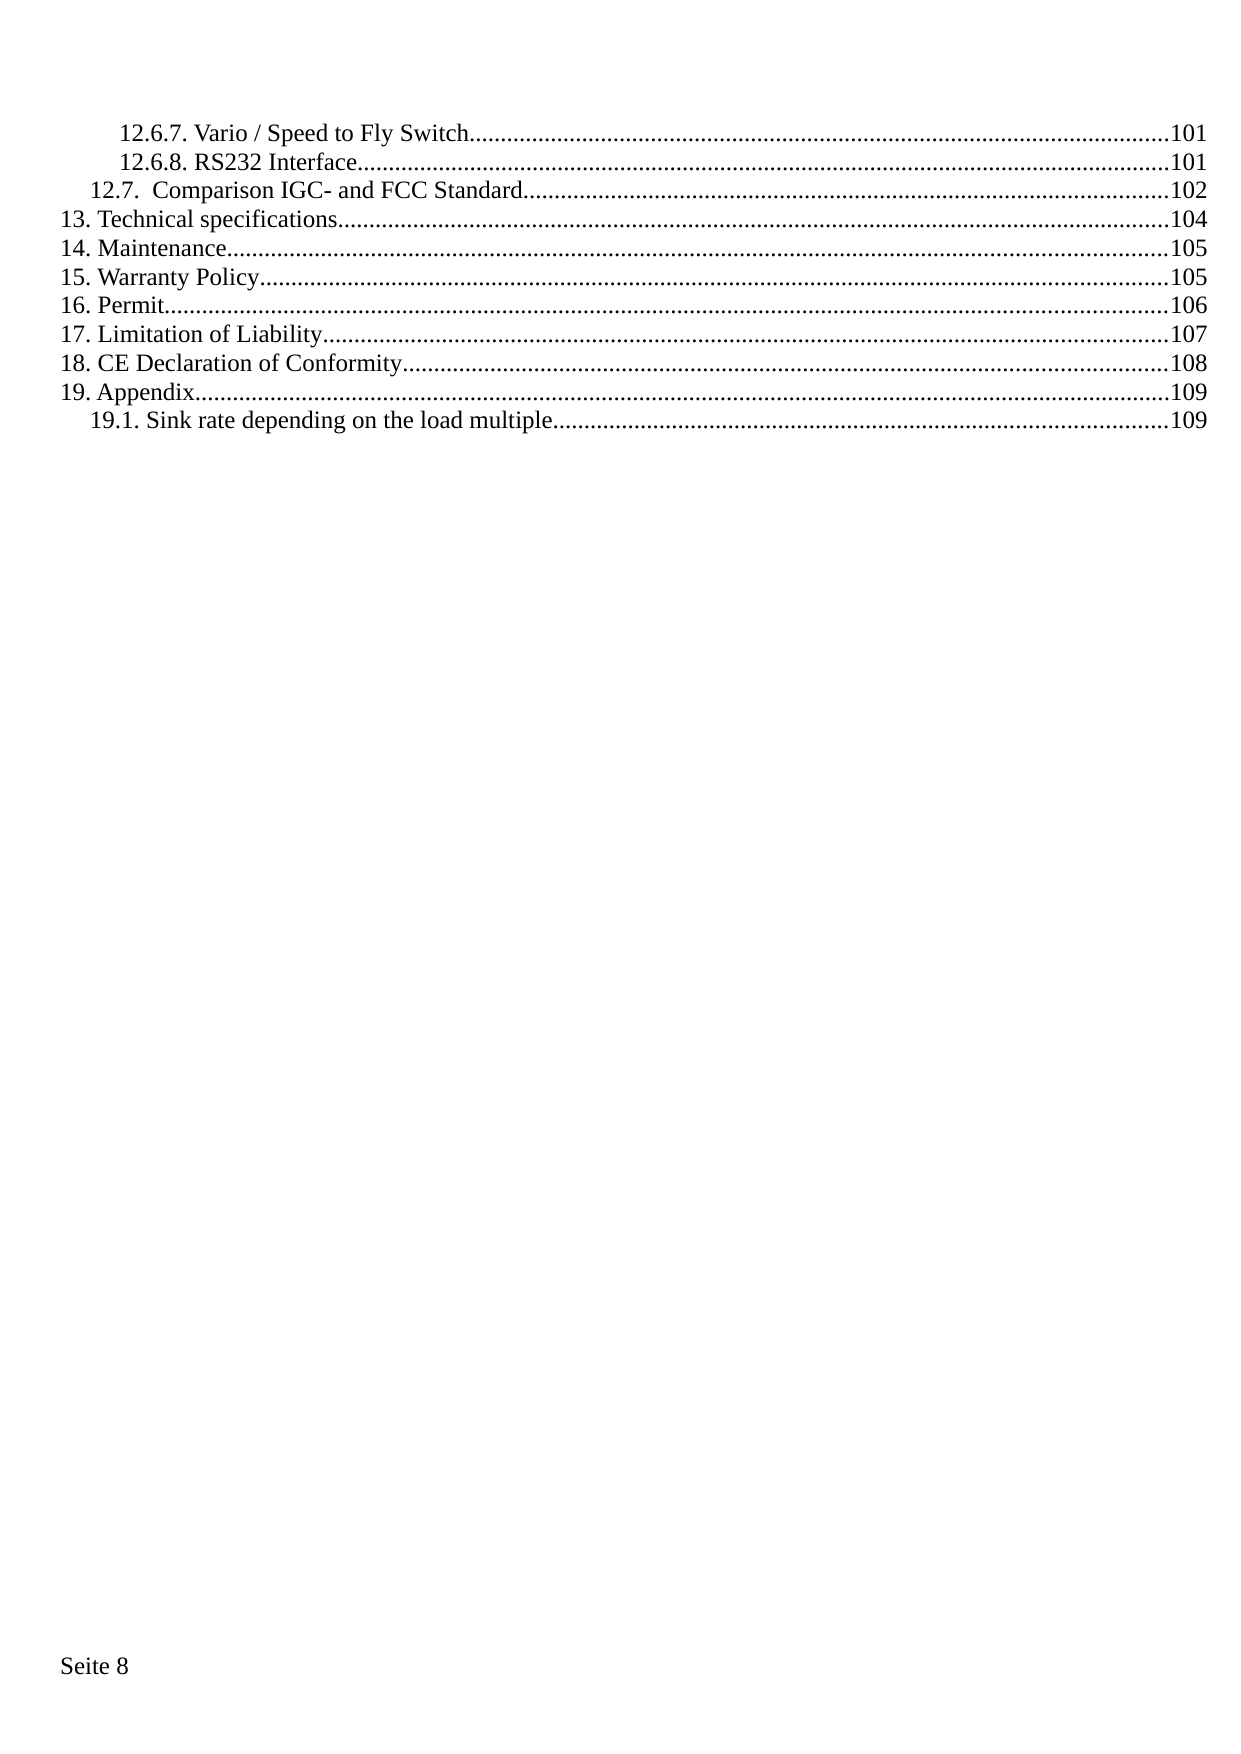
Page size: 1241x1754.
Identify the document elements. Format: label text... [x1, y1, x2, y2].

text 17. Limitation of Liability 107 [60, 319, 1207, 348]
text 19. Appendix 109 [60, 377, 1207, 406]
text 13. Technical specifications 104 [60, 204, 1207, 233]
text 12.6.8. RS232 Interface 101 [119, 147, 1207, 176]
text 19.1. Sink rate depending on the load multiple 109 [89, 406, 1207, 434]
text 16. Permit 106 [60, 291, 1207, 319]
text 14. Maintenance 105 [60, 233, 1207, 262]
text 18. CE Declaration of Conformity 108 [60, 348, 1207, 377]
text 12.7. Comparison IGC- and FCC Standard 102 [89, 176, 1207, 204]
text 15. Warranty Policy 105 [60, 262, 1207, 291]
text 12.6.7. Vario / Speed to Fly Switch 101 [119, 118, 1207, 147]
